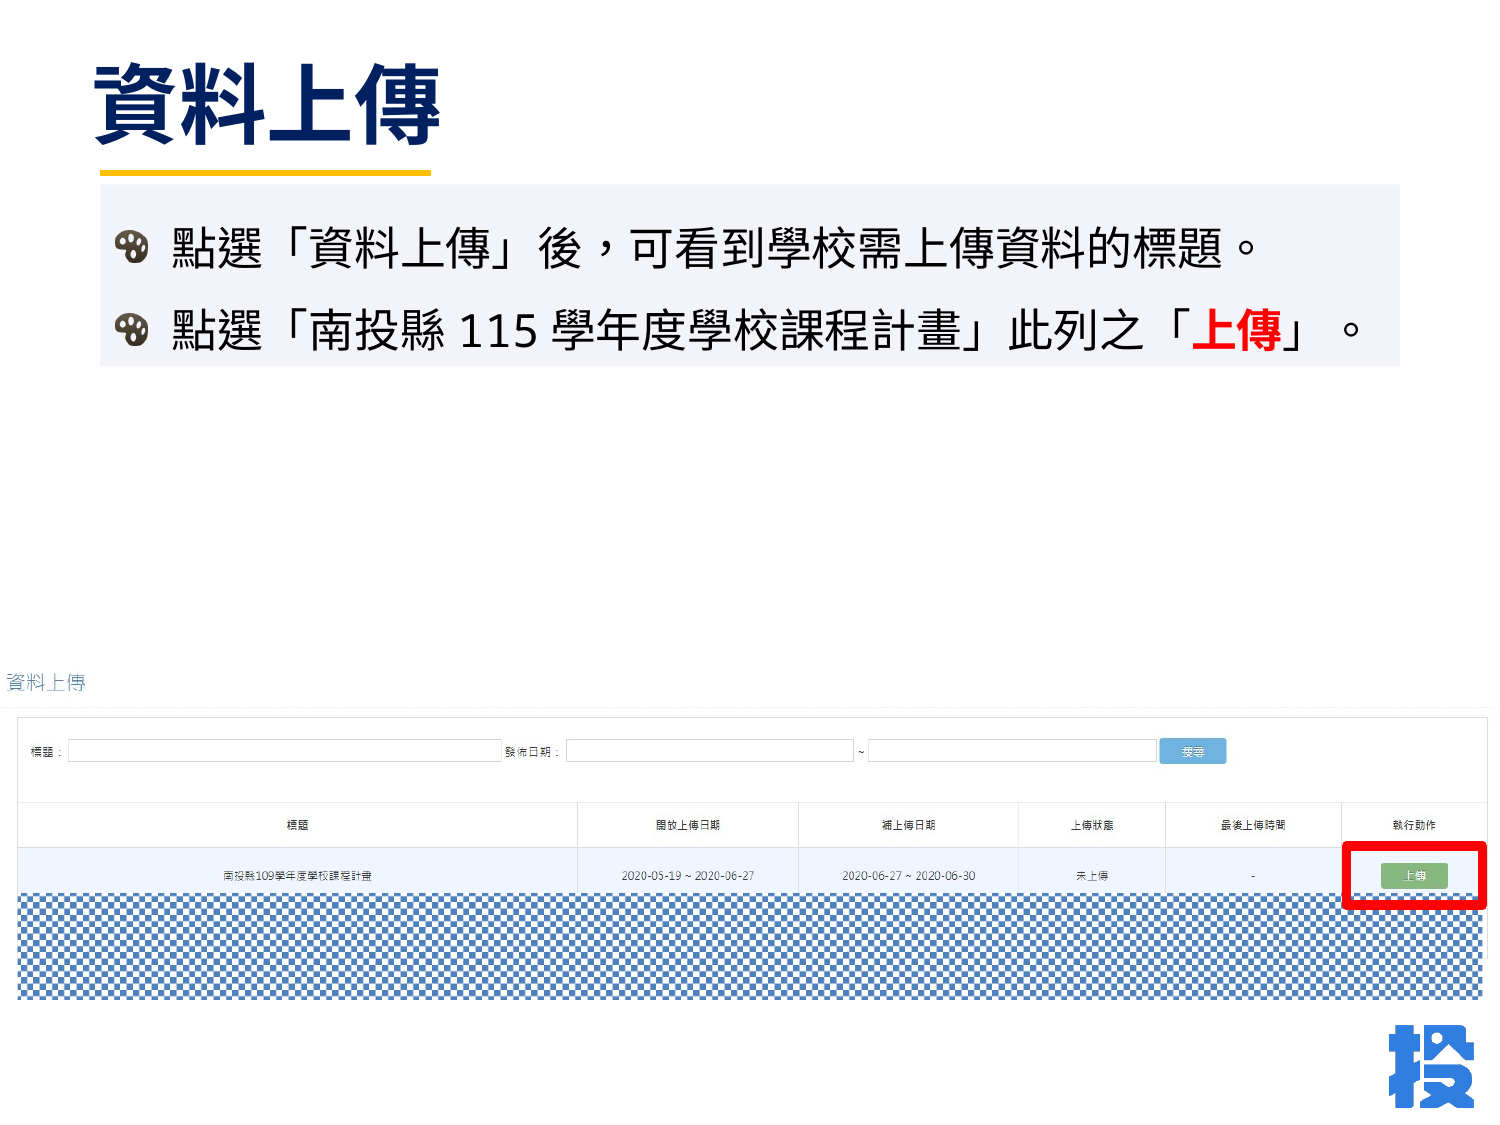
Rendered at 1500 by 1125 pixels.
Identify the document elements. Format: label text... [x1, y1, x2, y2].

picture [0, 656, 1500, 984]
text_box 點選「資料上傳」後，可看到學校需上傳資料的標題。 點選「南投縣115學年度學校課程計畫」此列之「上傳」。 [100, 184, 1400, 367]
picture [1351, 851, 1478, 893]
text_box [18, 893, 1482, 1000]
text_box [1351, 893, 1478, 900]
text_box 資料上傳 [76, 42, 461, 164]
picture [1362, 997, 1500, 1125]
